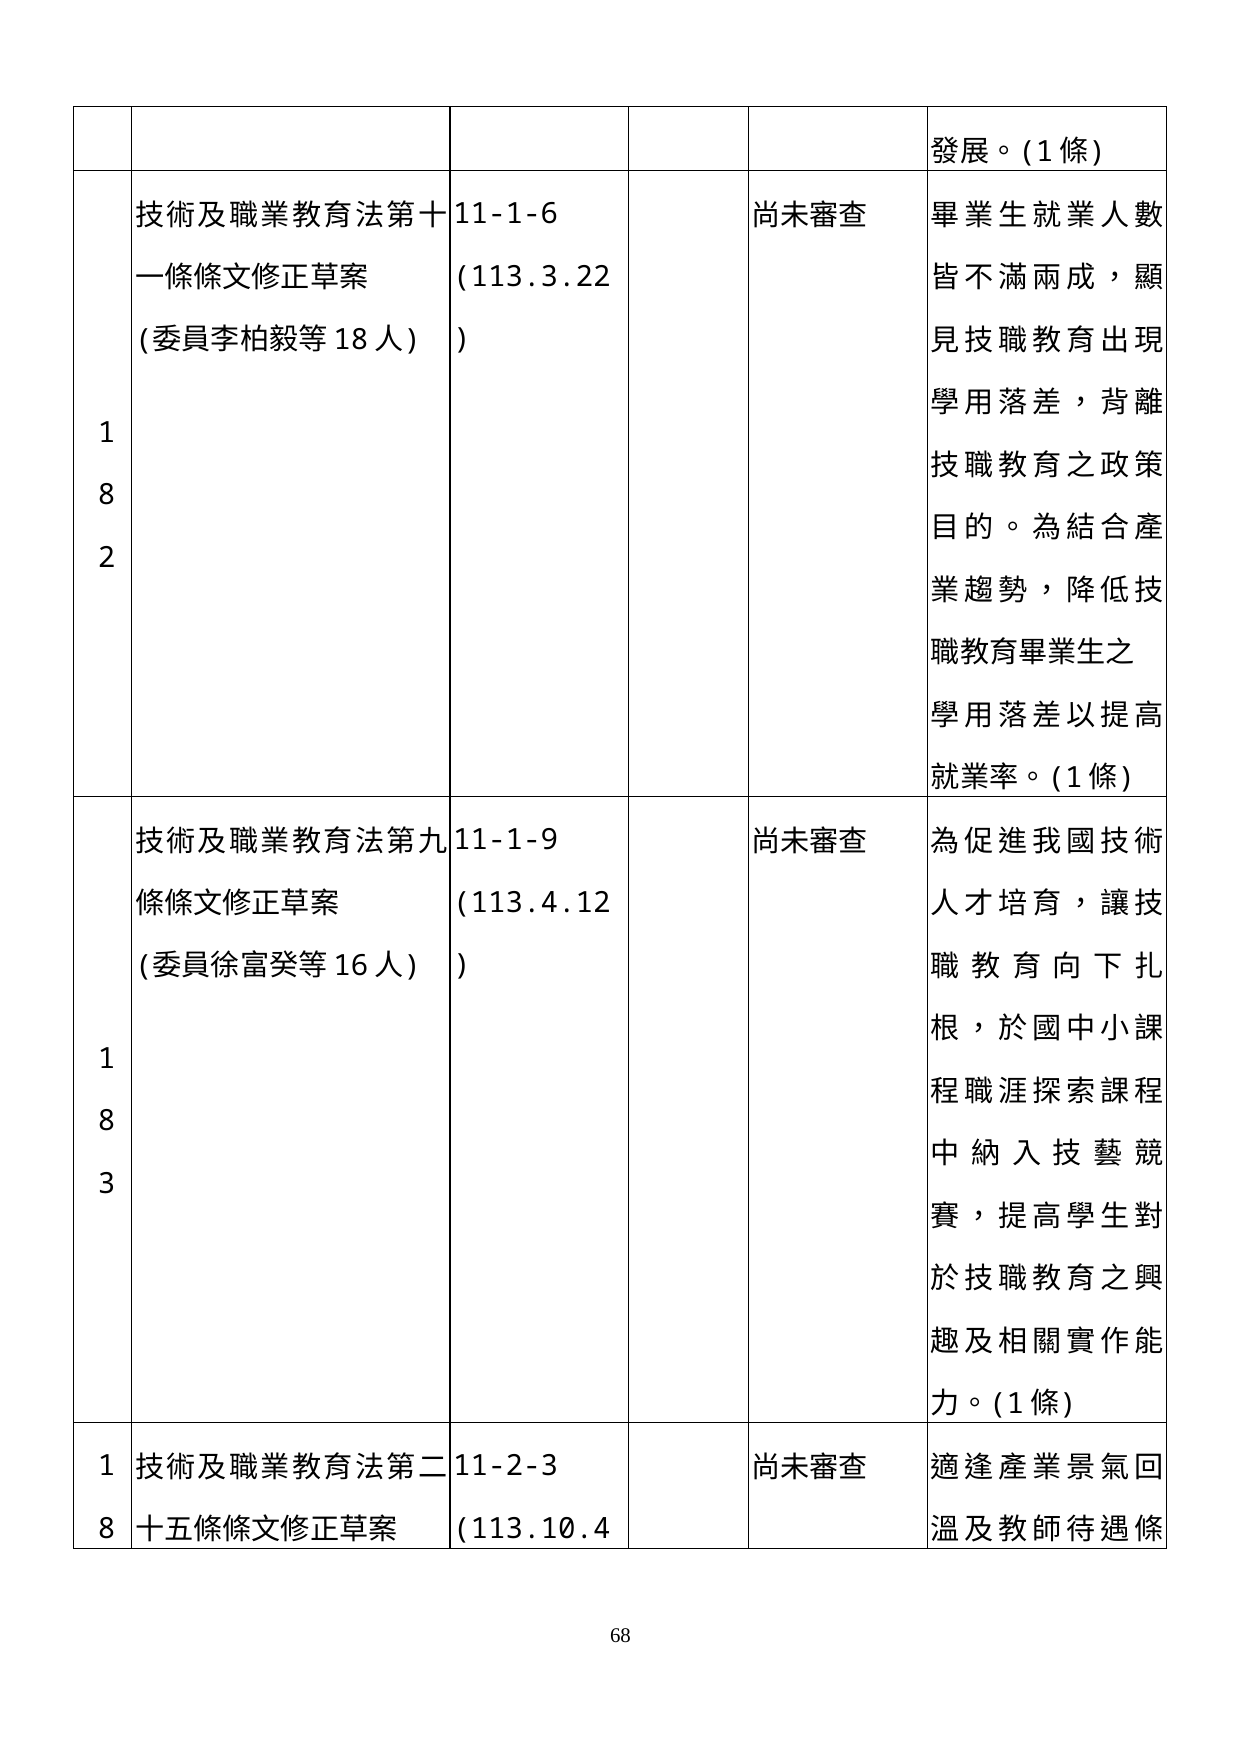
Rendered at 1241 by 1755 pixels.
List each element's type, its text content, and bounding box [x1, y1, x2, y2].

table_cell 發展。(1條) [928, 107, 1166, 169]
table_cell 畢業生就業人數皆不滿兩成，顯見技職教育出現學用落差，背離技職教育之政策目的。為結合產業趨勢，降低技職教育畢業生之 學用落差以提高就業率。(1條) [928, 171, 1166, 796]
table_cell 尚未審查 [749, 797, 927, 1422]
table_cell [629, 797, 748, 1422]
table_cell [132, 107, 449, 169]
table_cell 尚未審查 [749, 171, 927, 796]
table_cell 為促進我國技術人才培育，讓技職教育向下扎根，於國中小課程職涯探索課程中納入技藝競賽，提高學生對於技職教育之興趣及相關實作能力。(1條) [928, 797, 1166, 1422]
table_cell [74, 171, 131, 796]
table_cell [629, 107, 748, 169]
table_cell [629, 171, 748, 796]
table_cell [74, 1423, 131, 1548]
table_cell 11-1-6 (113.3.22) [451, 171, 628, 796]
table_cell [74, 107, 131, 169]
table_cell 技術及職業教育法第十一條條文修正草案 (委員李柏毅等18人) [132, 171, 449, 796]
table_cell [74, 797, 131, 1422]
table_cell 適逢產業景氣回溫及教師待遇條 [928, 1423, 1166, 1548]
table_cell 11-2-3 (113.10.4 [451, 1423, 628, 1548]
table_cell [629, 1423, 748, 1548]
table_cell [451, 107, 628, 169]
table_cell 技術及職業教育法第九條條文修正草案 (委員徐富癸等16人) [132, 797, 449, 1422]
table_cell 尚未審查 [749, 1423, 927, 1548]
table_cell [749, 107, 927, 169]
table_cell 技術及職業教育法第二十五條條文修正草案 [132, 1423, 449, 1548]
table_cell 11-1-9 (113.4.12) [451, 797, 628, 1422]
